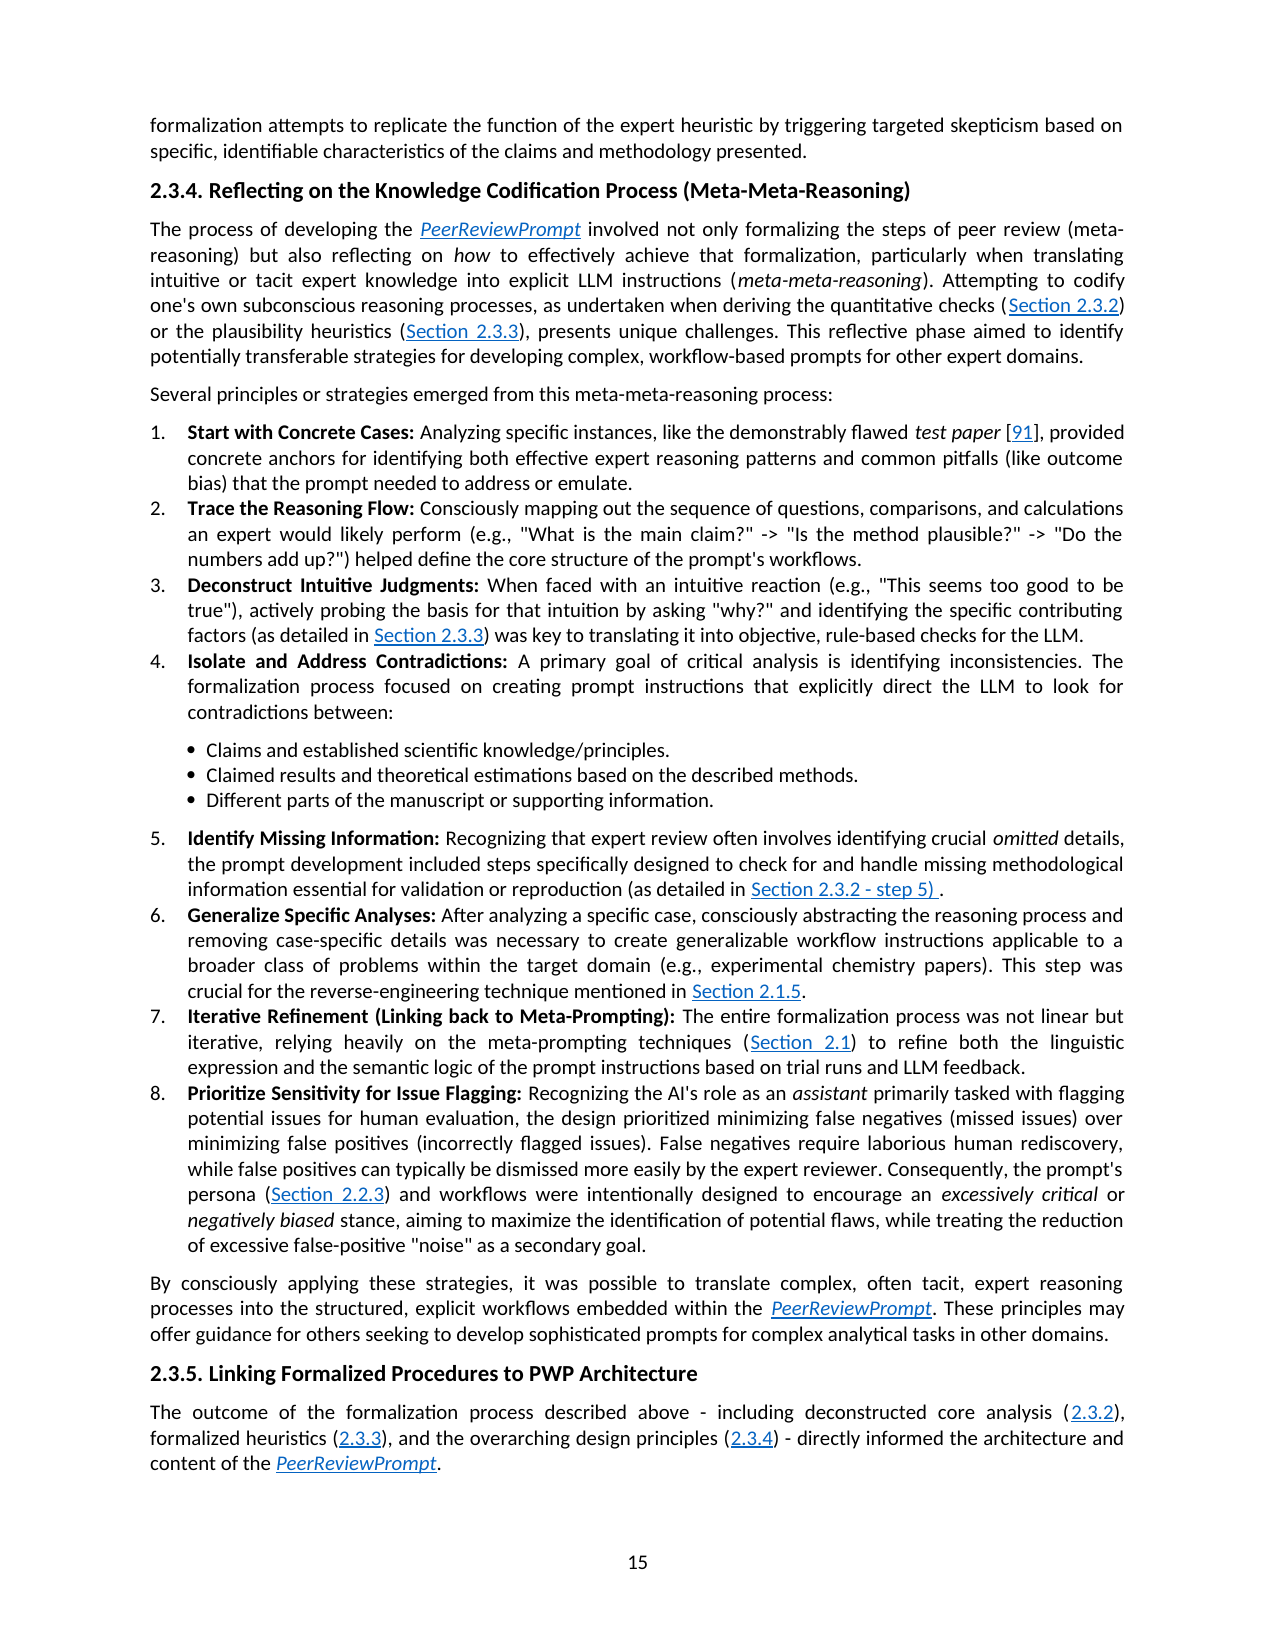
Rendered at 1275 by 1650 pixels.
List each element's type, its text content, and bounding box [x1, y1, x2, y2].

text The outcome of the formalization process described above - including deconstructed core analysis (2.3.2), formalized heuristics (2.3.3), and the overarching design principles (2.3.4) - directly informed the architecture and content of the PeerReviewPrompt. [150, 1399, 1125, 1476]
list Trace the Reasoning Flow: Consciously mapping out the sequence of questions, comparisons, and calculations an expert would likely perform (e.g., "What is the main claim?" -> "Is the method plausible?" -> "Do the numbers add up?") helped define the core structure of the prompt's workflows. [150, 496, 1125, 572]
list Different parts of the manuscript or supporting information. [187, 788, 1125, 813]
list Prioritize Sensitivity for Issue Flagging: Recognizing the AI's role as an assistant primarily tasked with flagging potential issues for human evaluation, the design prioritized minimizing false negatives (missed issues) over minimizing false positives (incorrectly flagged issues). False negatives require laborious human rediscovery, while false positives can typically be dismissed more easily by the expert reviewer. Consequently, the prompt's persona (Section 2.2.3) and workflows were intentionally designed to encourage an excessively critical or negatively biased stance, aiming to maximize the identification of potential flaws, while treating the reduction of excessive false-positive "noise" as a secondary goal. [150, 1080, 1125, 1258]
list Iterative Refinement (Linking back to Meta-Prompting): The entire formalization process was not linear but iterative, relying heavily on the meta-prompting techniques (Section 2.1) to refine both the linguistic expression and the semantic logic of the prompt instructions based on trial runs and LLM feedback. [150, 1003, 1125, 1080]
list Claims and established scientific knowledge/principles. [187, 737, 1125, 762]
list Start with Concrete Cases: Analyzing specific instances, like the demonstrably flawed test paper [91], provided concrete anchors for identifying both effective expert reasoning patterns and common pitfalls (like outcome bias) that the prompt needed to address or emulate. [150, 419, 1125, 496]
list Identify Missing Information: Recognizing that expert review often involves identifying crucial omitted details, the prompt development included steps specifically designed to check for and handle missing methodological information essential for validation or reproduction (as detailed in Section 2.3.2 - step 5) . [150, 826, 1125, 902]
list Generalize Specific Analyses: After analyzing a specific case, consciously abstracting the reasoning process and removing case-specific details was necessary to create generalizable workflow instructions applicable to a broader class of problems within the target domain (e.g., experimental chemistry papers). This step was crucial for the reverse-engineering technique mentioned in Section 2.1.5. [150, 902, 1125, 1003]
text By consciously applying these strategies, it was possible to translate complex, often tacit, expert reasoning processes into the structured, explicit workflows embedded within the PeerReviewPrompt. These principles may offer guidance for others seeking to develop sophisticated prompts for complex analytical tasks in other domains. [150, 1270, 1125, 1346]
subtitle Linking Formalized Procedures to PWP Architecture [150, 1359, 1125, 1387]
text formalization attempts to replicate the function of the expert heuristic by triggering targeted skepticism based on specific, identifiable characteristics of the claims and methodology presented. [150, 112, 1125, 163]
list Claimed results and theoretical estimations based on the described methods. [187, 762, 1125, 788]
list Deconstruct Intuitive Judgments: When faced with an intuitive reaction (e.g., "This seems too good to be true"), actively probing the basis for that intuition by asking "why?" and identifying the specific contributing factors (as detailed in Section 2.3.3) was key to translating it into objective, rule-based checks for the LLM. [150, 572, 1125, 648]
text The process of developing the PeerReviewPrompt involved not only formalizing the steps of peer review (meta-reasoning) but also reflecting on how to effectively achieve that formalization, particularly when translating intuitive or tacit expert knowledge into explicit LLM instructions (meta-meta-reasoning). Attempting to codify one's own subconscious reasoning processes, as undertaken when deriving the quantitative checks (Section 2.3.2) or the plausibility heuristics (Section 2.3.3), presents unique challenges. This reflective phase aimed to identify potentially transferable strategies for developing complex, workflow-based prompts for other expert domains. [150, 216, 1125, 369]
list Isolate and Address Contradictions: A primary goal of critical analysis is identifying inconsistencies. The formalization process focused on creating prompt instructions that explicitly direct the LLM to look for contradictions between: [150, 648, 1125, 724]
text Several principles or strategies emerged from this meta-meta-reasoning process: [150, 381, 1125, 407]
subtitle Reflecting on the Knowledge Codification Process (Meta-Meta-Reasoning) [150, 176, 1125, 204]
